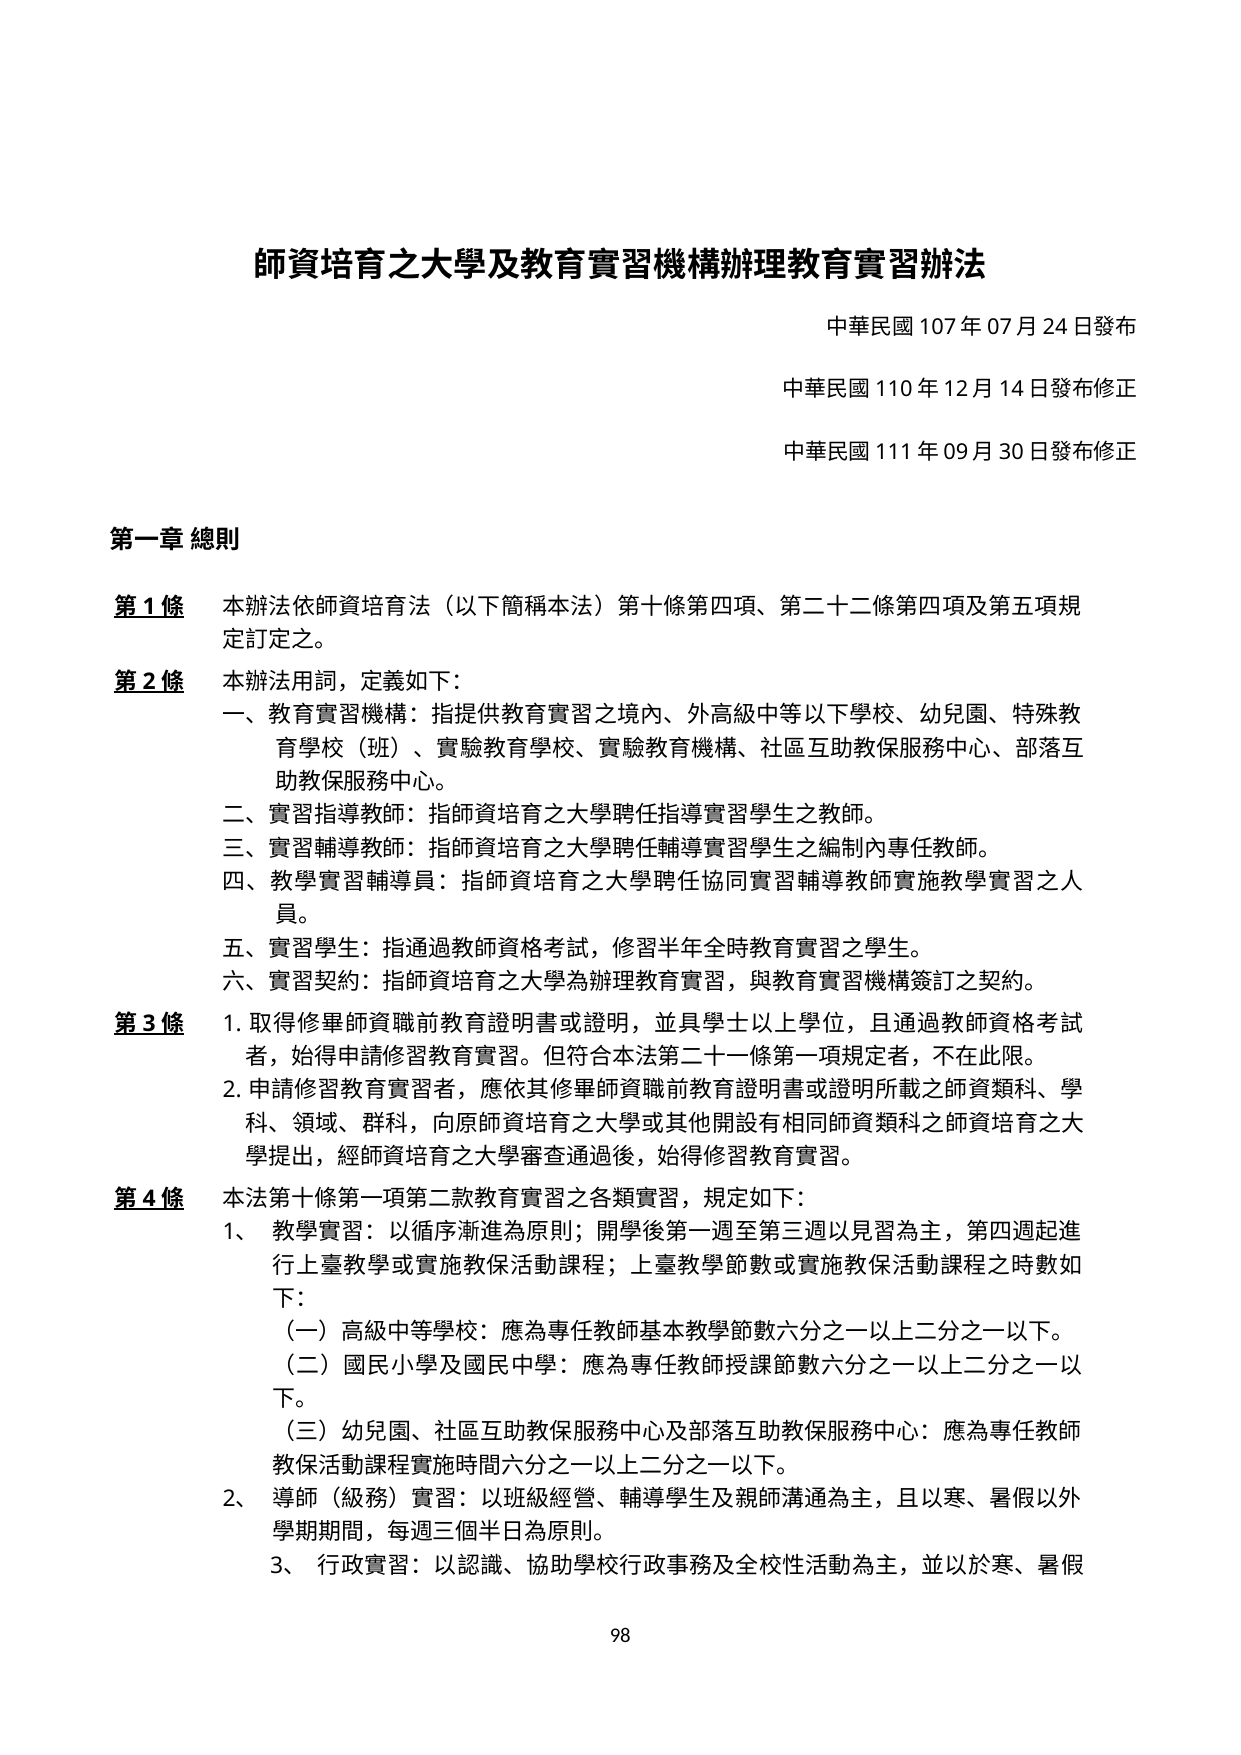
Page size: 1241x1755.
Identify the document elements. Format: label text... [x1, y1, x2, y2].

subtitle 師資培育之大學及教育實習機構辦理教育實習辦法 [103, 221, 1137, 283]
table_cell 第 2 條 [103, 659, 211, 1000]
text 中華民國 107年07月24日發布 [103, 283, 1137, 346]
table_cell 第 3 條 [103, 1000, 211, 1176]
text 中華民國111年09月30日發布修正 [103, 408, 1137, 471]
table_cell 第 4 條 [103, 1176, 211, 1584]
table_header 第 1 條 [103, 583, 211, 658]
text 第一章 總則 [103, 496, 1137, 558]
table_header 本辦法依師資培育法（以下簡稱本法）第十條第四項、第二十二條第四項及第五項規定訂定之。 [211, 583, 1096, 658]
table_cell 1. 取得修畢師資職前教育證明書或證明，並具學士以上學位，且通過教師資格考試者，始得申請修習教育實習。但符合本法第二十一條第一項規定者，不在此限。 2. 申請修習教育實習者，應依其修畢師資職前教育證明書或證明所載之師資類科、學科、領域、群科，向原師資培育之大學或其他開設有相同師資類科之師資培育之大學提出，經師資培育之大學審查通過後，始得修習教育實習。 [211, 1000, 1096, 1176]
table_cell 本辦法用詞，定義如下： 一、教育實習機構：指提供教育實習之境內、外高級中等以下學校、幼兒園、特殊教育學校（班）、實驗教育學校、實驗教育機構、社區互助教保服務中心、部落互助教保服務中心。 二、實習指導教師：指師資培育之大學聘任指導實習學生之教師。 三、實習輔導教師：指師資培育之大學聘任輔導實習學生之編制內專任教師。 四、教學實習輔導員：指師資培育之大學聘任協同實習輔導教師實施教學實習之人員。 五、實習學生：指通過教師資格考試，修習半年全時教育實習之學生。 六、實習契約：指師資培育之大學為辦理教育實習，與教育實習機構簽訂之契約。 [211, 659, 1096, 1000]
text 中華民國 110年12月14日發布修正 [103, 346, 1137, 408]
table_cell 本法第十條第一項第二款教育實習之各類實習，規定如下： 教學實習：以循序漸進為原則；開學後第一週至第三週以見習為主，第四週起進行上臺教學或實施教保活動課程；上臺教學節數或實施教保活動課程之時數如下： （一）高級中等學校：應為專任教師基本教學節數六分之一以上二分之一以下。 （二）國民小學及國民中學：應為專任教師授課節數六分之一以上二分之一以下。 （三）幼兒園、社區互助教保服務中心及部落互助教保服務中心：應為專任教師教保活動課程實施時間六分之一以上二分之一以下。 導師（級務）實習：以班級經營、輔導學生及親師溝通為主，且以寒、暑假以外學期期間，每週三個半日為原則。 行政實習：以認識、協助學校行政事務及全校性活動為主，並以於寒、暑假 [211, 1176, 1096, 1584]
